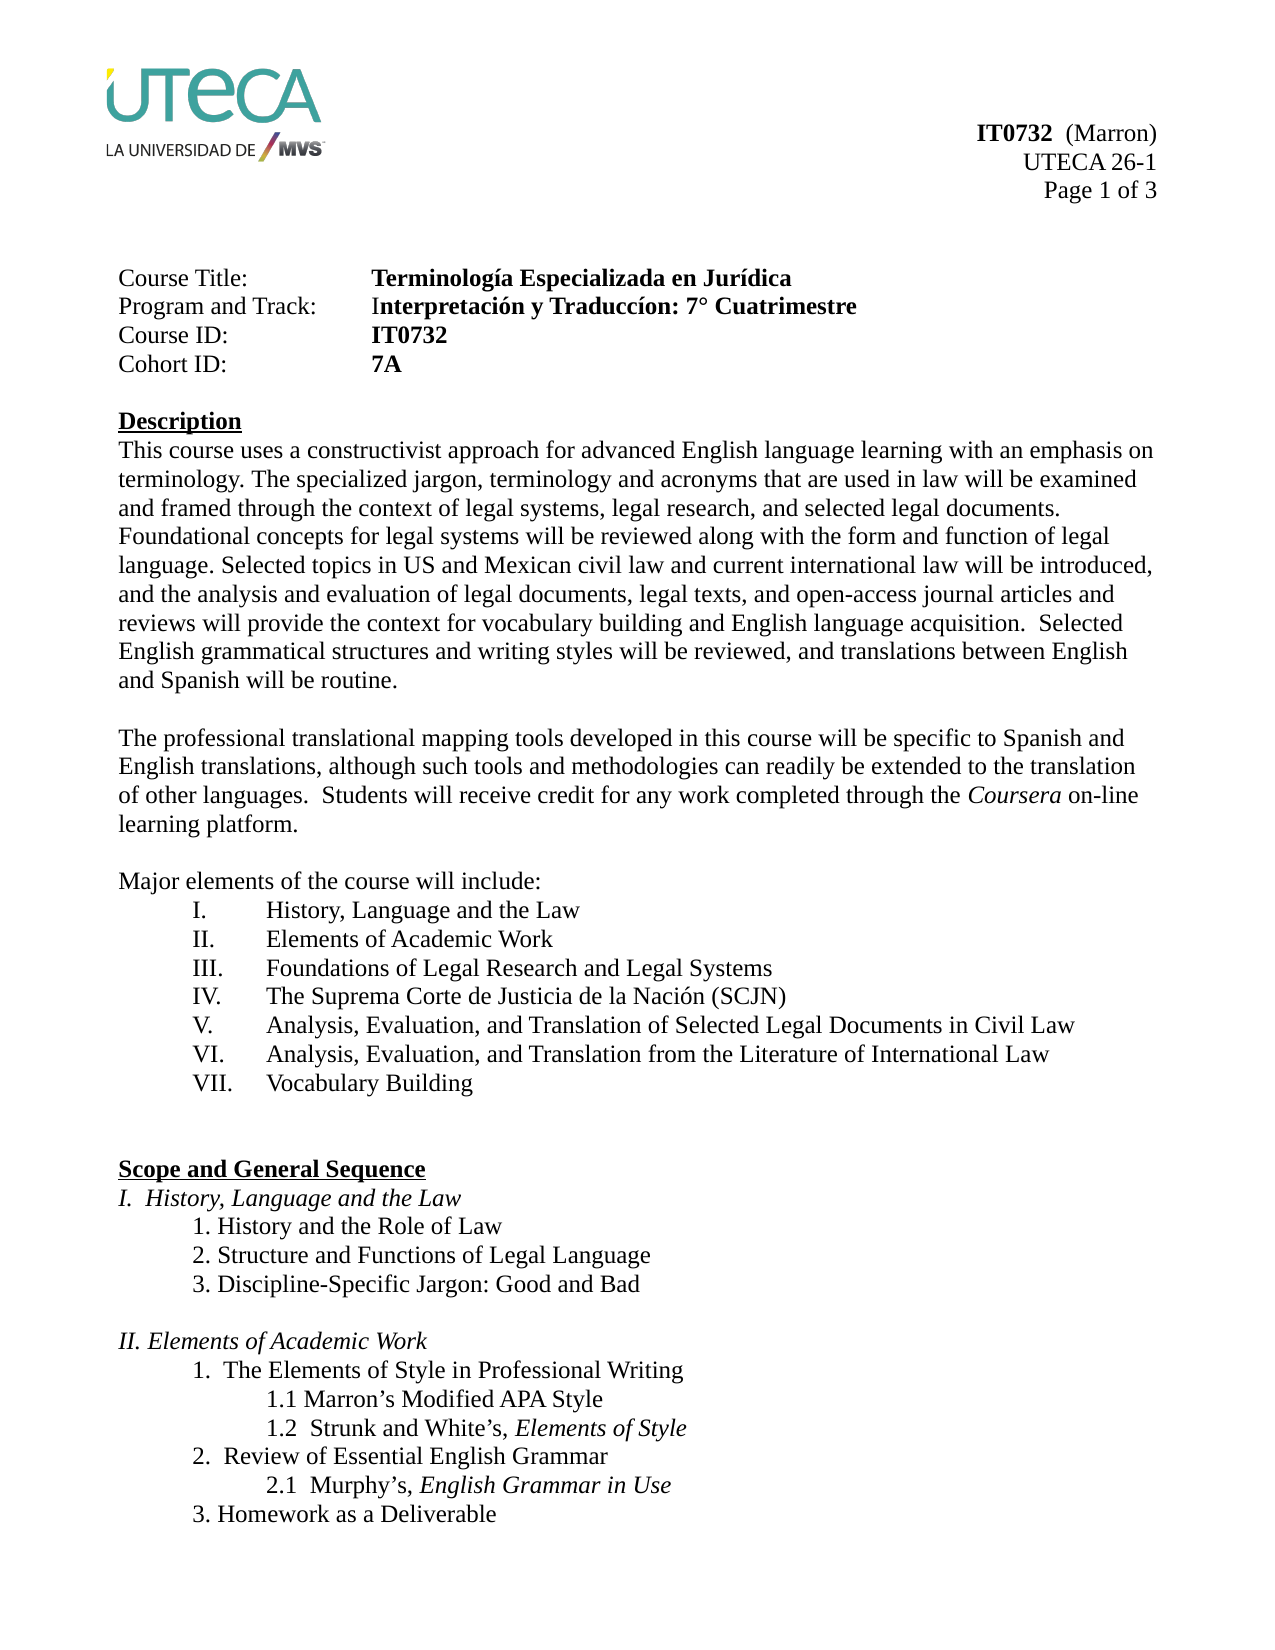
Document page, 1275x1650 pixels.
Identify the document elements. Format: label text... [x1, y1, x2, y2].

table_header Course Title: [118, 263, 371, 291]
text The professional translational mapping tools developed in this course will be specific to Spanish and English translations, although such tools and methodologies can readily be extended to the translation of other languages. Students will receive credit for any work completed through the Coursera on-line learning platform. [118, 723, 1157, 838]
picture [104, 64, 328, 166]
text 2.1 Murphy’s, English Grammar in Use [266, 1470, 1157, 1499]
text I. History, Language and the Law [192, 895, 1157, 924]
text I. History, Language and the Law [118, 1183, 1157, 1211]
text 1. The Elements of Style in Professional Writing [118, 1355, 1157, 1384]
text 2. Review of Essential English Grammar [118, 1441, 1157, 1470]
text II. Elements of Academic Work [192, 924, 1157, 953]
text 1. History and the Role of Law [192, 1211, 1157, 1240]
text 3. Discipline-Specific Jargon: Good and Bad [192, 1269, 1157, 1298]
text 1.2 Strunk and White’s, Elements of Style [192, 1413, 1157, 1441]
text Scope and General Sequence [118, 1154, 1157, 1183]
table_cell Course ID: [118, 320, 371, 349]
text Description [118, 406, 1157, 435]
text This course uses a constructivist approach for advanced English language learning with an emphasis on terminology. The specialized jargon, terminology and acronyms that are used in law will be examined and framed through the context of legal systems, legal research, and selected legal documents. Foundational concepts for legal systems will be reviewed along with the form and function of legal language. Selected topics in US and Mexican civil law and current international law will be introduced, and the analysis and evaluation of legal documents, legal texts, and open-access journal articles and reviews will provide the context for vocabulary building and English language acquisition. Selected English grammatical structures and writing styles will be reviewed, and translations between English and Spanish will be routine. [118, 435, 1157, 694]
table_cell Program and Track: [118, 291, 371, 320]
table_cell IT0732 [371, 320, 1157, 349]
table_cell 7A [371, 349, 1157, 378]
text 3. Homework as a Deliverable [192, 1499, 1157, 1528]
table_cell Cohort ID: [118, 349, 371, 378]
text Major elements of the course will include: [118, 866, 1157, 895]
text VII. Vocabulary Building [192, 1068, 1157, 1096]
table_header Terminología Especializada en Jurídica [371, 263, 1157, 291]
text II. Elements of Academic Work [118, 1326, 1157, 1355]
text V. Analysis, Evaluation, and Translation of Selected Legal Documents in Civil Law [192, 1010, 1157, 1039]
text IV. The Suprema Corte de Justicia de la Nación (SCJN) [192, 981, 1157, 1010]
text 1.1 Marron’s Modified APA Style [192, 1384, 1157, 1413]
table_cell Interpretación y Traduccíon: 7° Cuatrimestre [371, 291, 1157, 320]
text III. Foundations of Legal Research and Legal Systems [192, 953, 1157, 981]
text 2. Structure and Functions of Legal Language [192, 1240, 1157, 1269]
text VI. Analysis, Evaluation, and Translation from the Literature of International Law [192, 1039, 1157, 1068]
